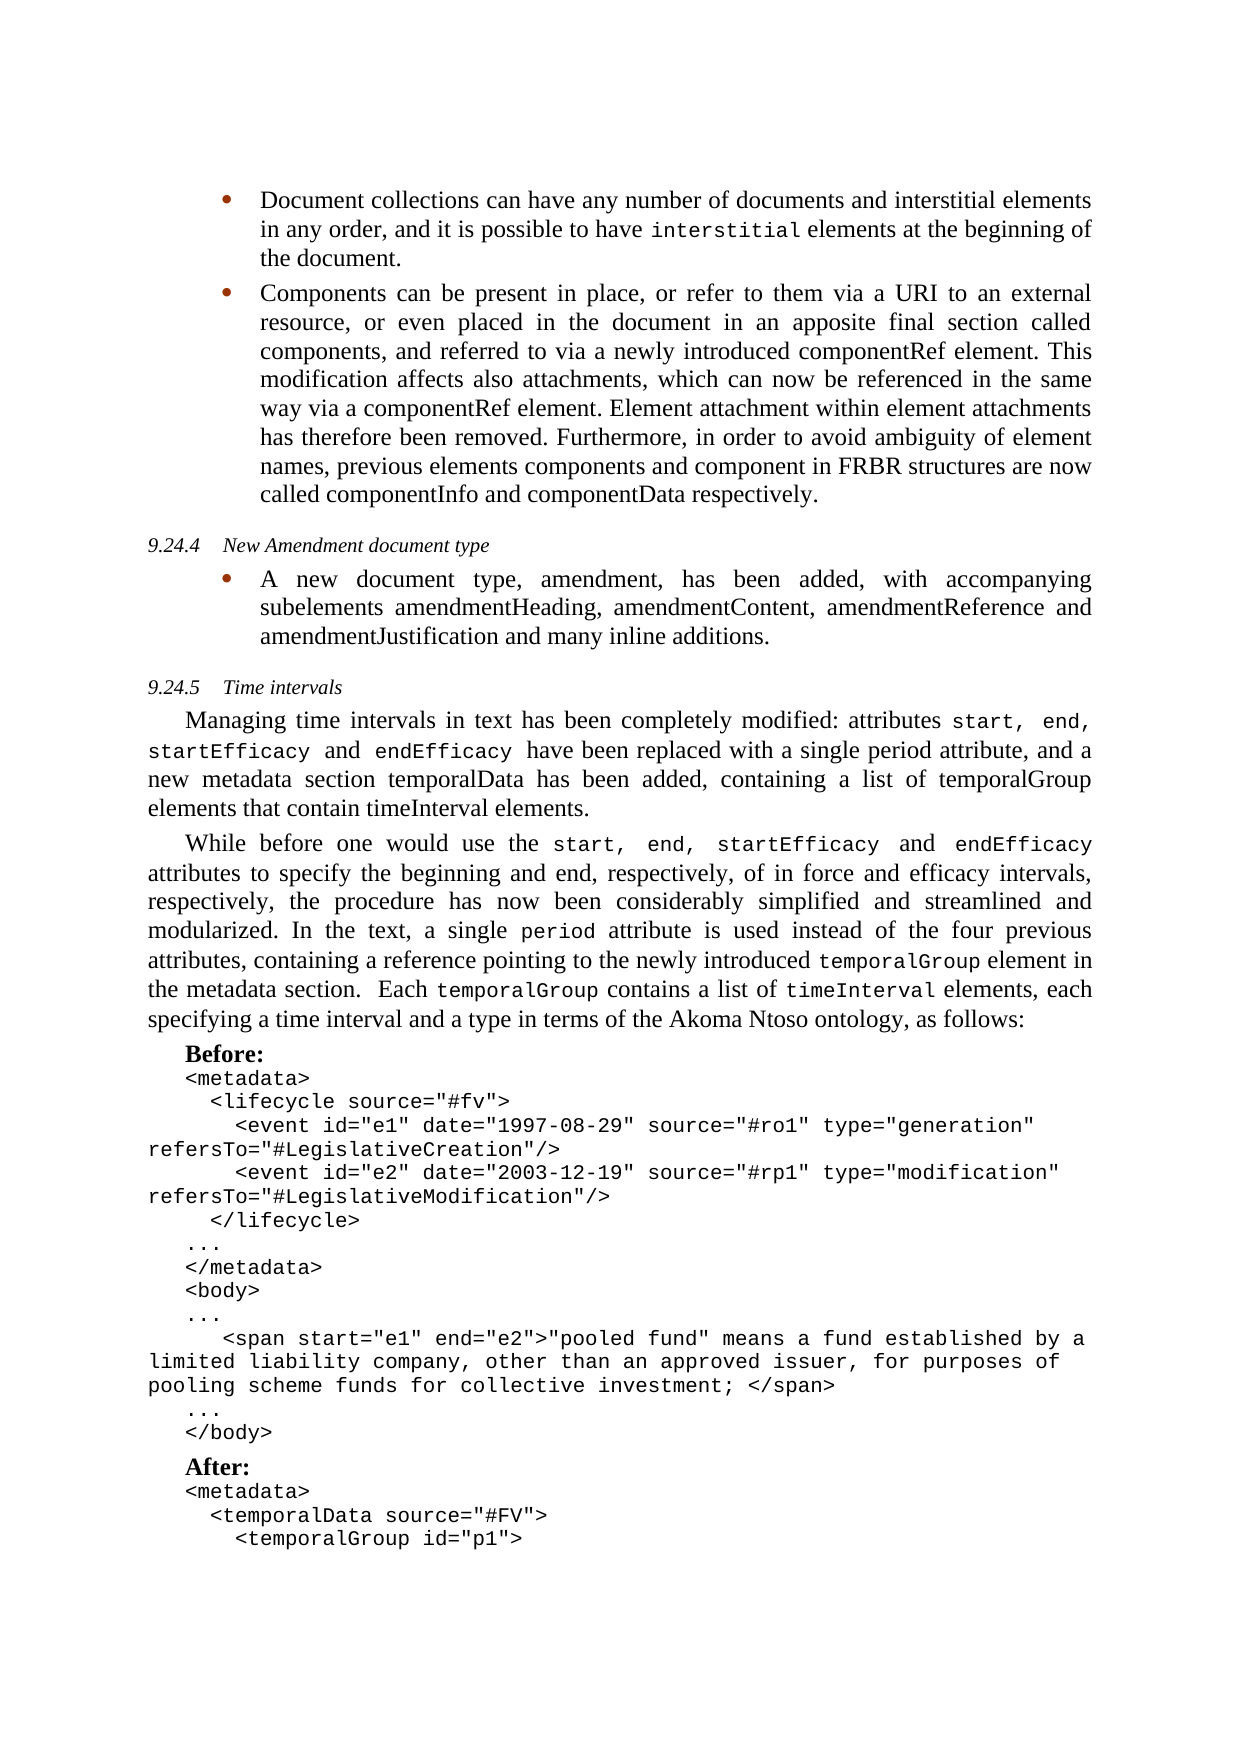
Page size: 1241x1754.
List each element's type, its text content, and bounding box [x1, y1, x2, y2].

text While before one would use the start, end, startEfficacy and endEfficacy attributes to specify the beginning and end, respectively, of in force and efficacy intervals, respectively, the procedure has now been considerably simplified and streamlined and modularized. In the text, a single period attribute is used instead of the four previous attributes, containing a reference pointing to the newly introduced temporalGroup element in the metadata section. Each temporalGroup contains a list of timeInterval elements, each specifying a time interval and a type in terms of the Akoma Ntoso ontology, as follows: [148, 828, 1092, 1033]
text <lifecycle source="#fv"> [148, 1091, 1092, 1115]
subtitle Time intervals [148, 675, 1092, 699]
text ... [148, 1399, 1092, 1422]
text <event id="e2" date="2003-12-19" source="#rp1" type="modification" refersTo="#LegislativeModification"/> [148, 1162, 1092, 1209]
text <temporalGroup id="p1"> [148, 1528, 1092, 1552]
text ... [148, 1233, 1092, 1257]
text <body> [148, 1281, 1092, 1304]
list Components can be present in place, or refer to them via a URI to an external resource, or even placed in the document in an apposite final section called components, and referred to via a newly introduced componentRef element. This modification affects also attachments, which can now be referenced in the same way via a componentRef element. Element attachment within element attachments has therefore been removed. Furthermore, in order to avoid ambiguity of element names, previous elements components and component in FRBR structures are now called componentInfo and componentData respectively. [222, 278, 1092, 508]
text After: [148, 1452, 1092, 1481]
text <metadata> [148, 1481, 1092, 1505]
subtitle New Amendment document type [148, 533, 1092, 557]
list A new document type, amendment, has been added, with accompanying subelements amendmentHeading, amendmentContent, amendmentReference and amendmentJustification and many inline additions. [222, 564, 1092, 650]
text <metadata> [148, 1068, 1092, 1091]
text <temporalData source="#FV"> [148, 1505, 1092, 1528]
text </metadata> [148, 1257, 1092, 1281]
text <span start="e1" end="e2">"pooled fund" means a fund established by a limited liability company, other than an approved issuer, for purposes of pooling scheme funds for collective investment; </span> [148, 1328, 1092, 1399]
text </body> [148, 1422, 1092, 1446]
text ... [148, 1304, 1092, 1328]
text <event id="e1" date="1997-08-29" source="#ro1" type="generation" refersTo="#LegislativeCreation"/> [148, 1115, 1092, 1162]
text </lifecycle> [148, 1209, 1092, 1233]
text Before: [148, 1039, 1092, 1068]
text Managing time intervals in text has been completely modified: attributes start, end, startEfficacy and endEfficacy have been replaced with a single period attribute, and a new metadata section temporalData has been added, containing a list of temporalGroup elements that contain timeInterval elements. [148, 705, 1092, 822]
list Document collections can have any number of documents and interstitial elements in any order, and it is possible to have interstitial elements at the beginning of the document. [222, 185, 1092, 272]
